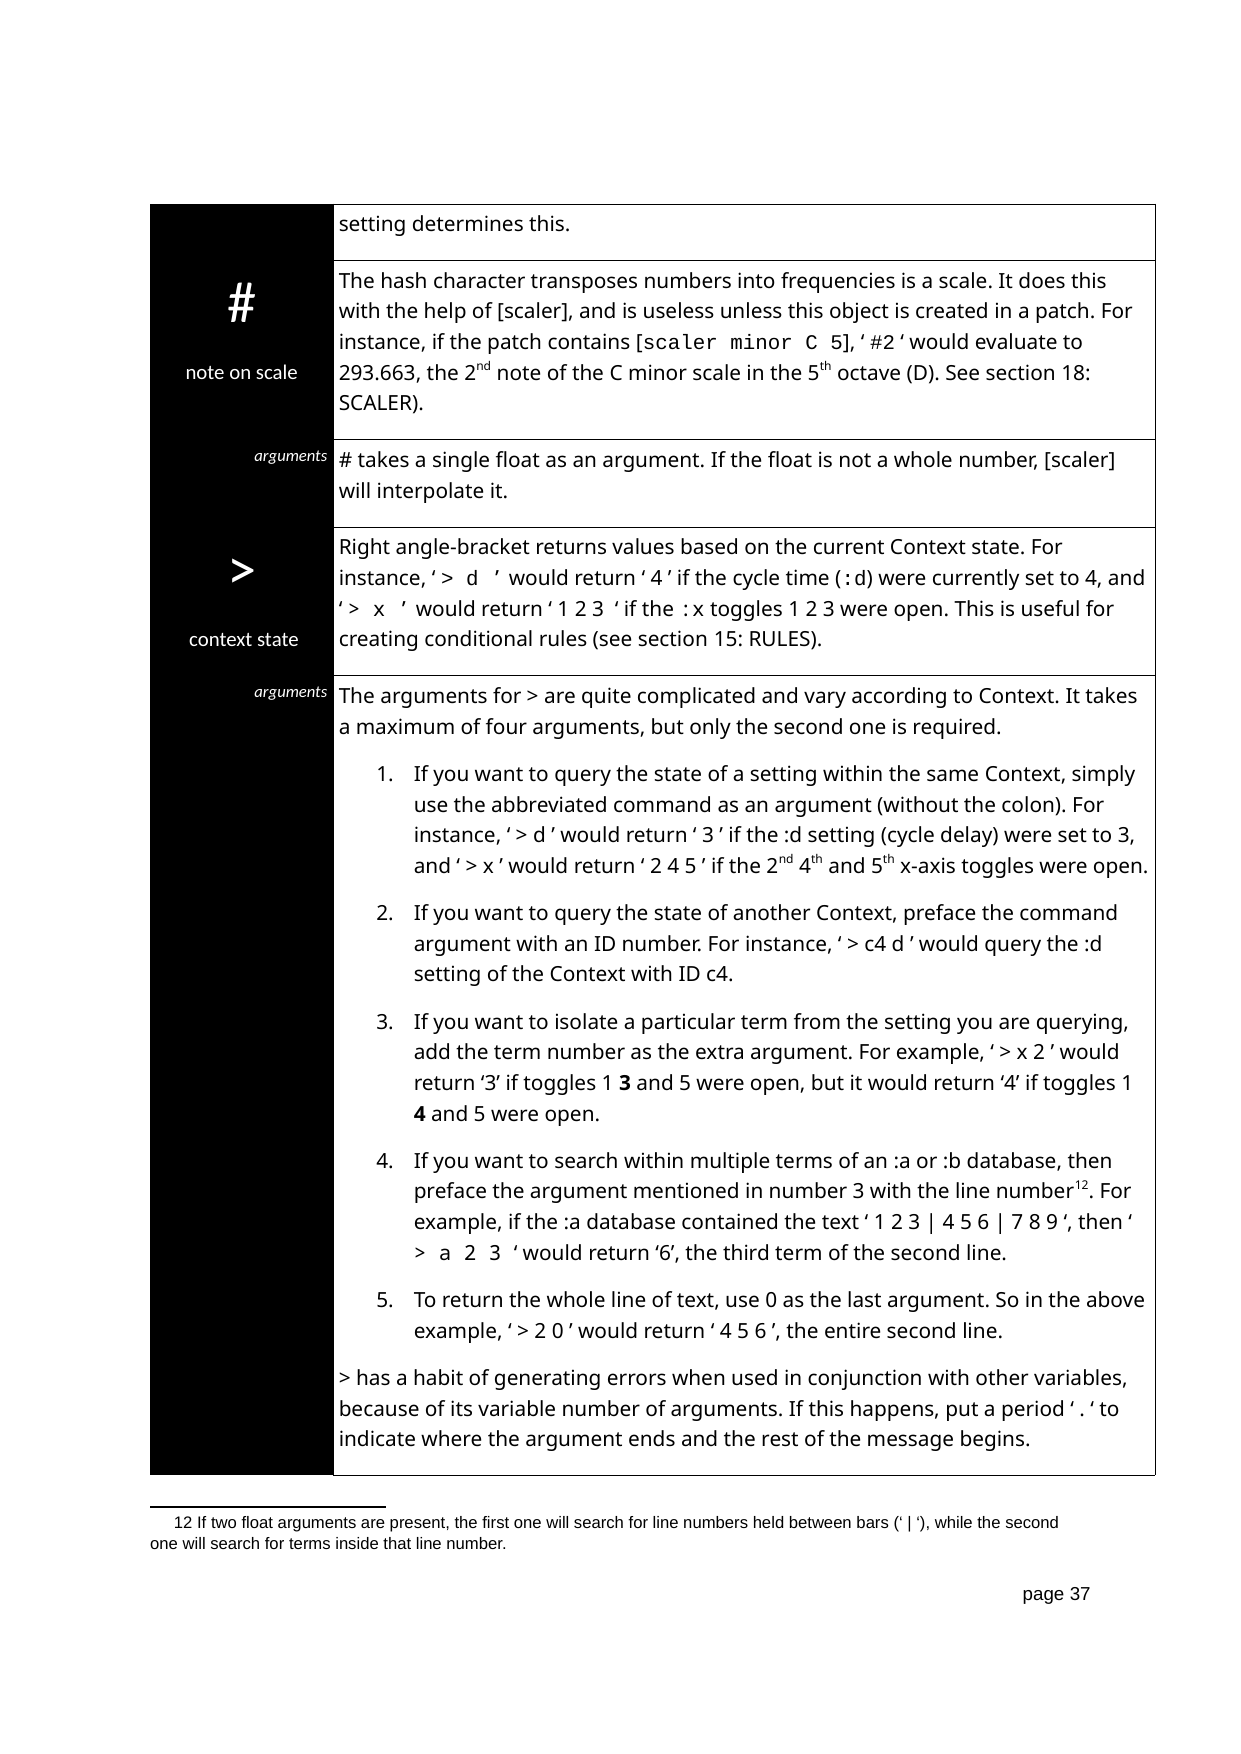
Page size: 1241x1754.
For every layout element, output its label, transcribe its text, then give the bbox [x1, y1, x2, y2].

table_cell # note on scale [150, 260, 333, 439]
table_cell arguments [150, 676, 333, 1475]
table_cell arguments [150, 440, 333, 527]
table_cell Right angle-bracket returns values based on the current Context state. For instance, ‘ > d ’ would return ‘ 4 ’ if the cycle time (:d) were currently set to 4, and ‘ > x ’ would return ‘ 1 2 3 ‘ if the :x toggles 1 2 3 were open. This is useful for creating conditional rules (see section 15: RULES). [334, 528, 1155, 675]
table_cell The arguments for > are quite complicated and vary according to Context. It takes a maximum of four arguments, but only the second one is required. If you want to query the state of a setting within the same Context, simply use the abbreviated command as an argument (without the colon). For instance, ‘ > d ’ would return ‘ 3 ’ if the :d setting (cycle delay) were set to 3, and ‘ > x ’ would return ‘ 2 4 5 ’ if the 2nd 4th and 5th x-axis toggles were open. If you want to query the state of another Context, preface the command argument with an ID number. For instance, ‘ > c4 d ’ would query the :d setting of the Context with ID c4. If you want to isolate a particular term from the setting you are querying, add the term number as the extra argument. For example, ‘ > x 2 ’ would return ‘3’ if toggles 1 3 and 5 were open, but it would return ‘4’ if toggles 1 4 and 5 were open. If you want to search within multiple terms of an :a or :b database, then preface the argument mentioned in number 3 with the line number. For example, if the :a database contained the text ‘ 1 2 3 | 4 5 6 | 7 8 9 ‘, then ‘ > a 2 3 ‘ would return ‘6’, the third term of the second line. To return the whole line of text, use 0 as the last argument. So in the above example, ‘ > 2 0 ’ would return ‘ 4 5 6 ’, the entire second line. > has a habit of generating errors when used in conjunction with other variables, because of its variable number of arguments. If this happens, put a period ‘ . ‘ to indicate where the argument ends and the rest of the message begins. [334, 676, 1155, 1475]
table_cell setting determines this. [334, 205, 1155, 260]
table_cell # takes a single float as an argument. If the float is not a whole number, [scaler] will interpolate it. [334, 440, 1155, 527]
table_cell [150, 204, 333, 260]
table_cell The hash character transposes numbers into frequencies is a scale. It does this with the help of [scaler], and is useless unless this object is created in a patch. For instance, if the patch contains [scaler minor C 5], ‘ #2 ‘ would evaluate to 293.663, the 2nd note of the C minor scale in the 5th octave (D). See section 18: SCALER). [334, 261, 1155, 439]
table_cell > context state [150, 527, 333, 675]
